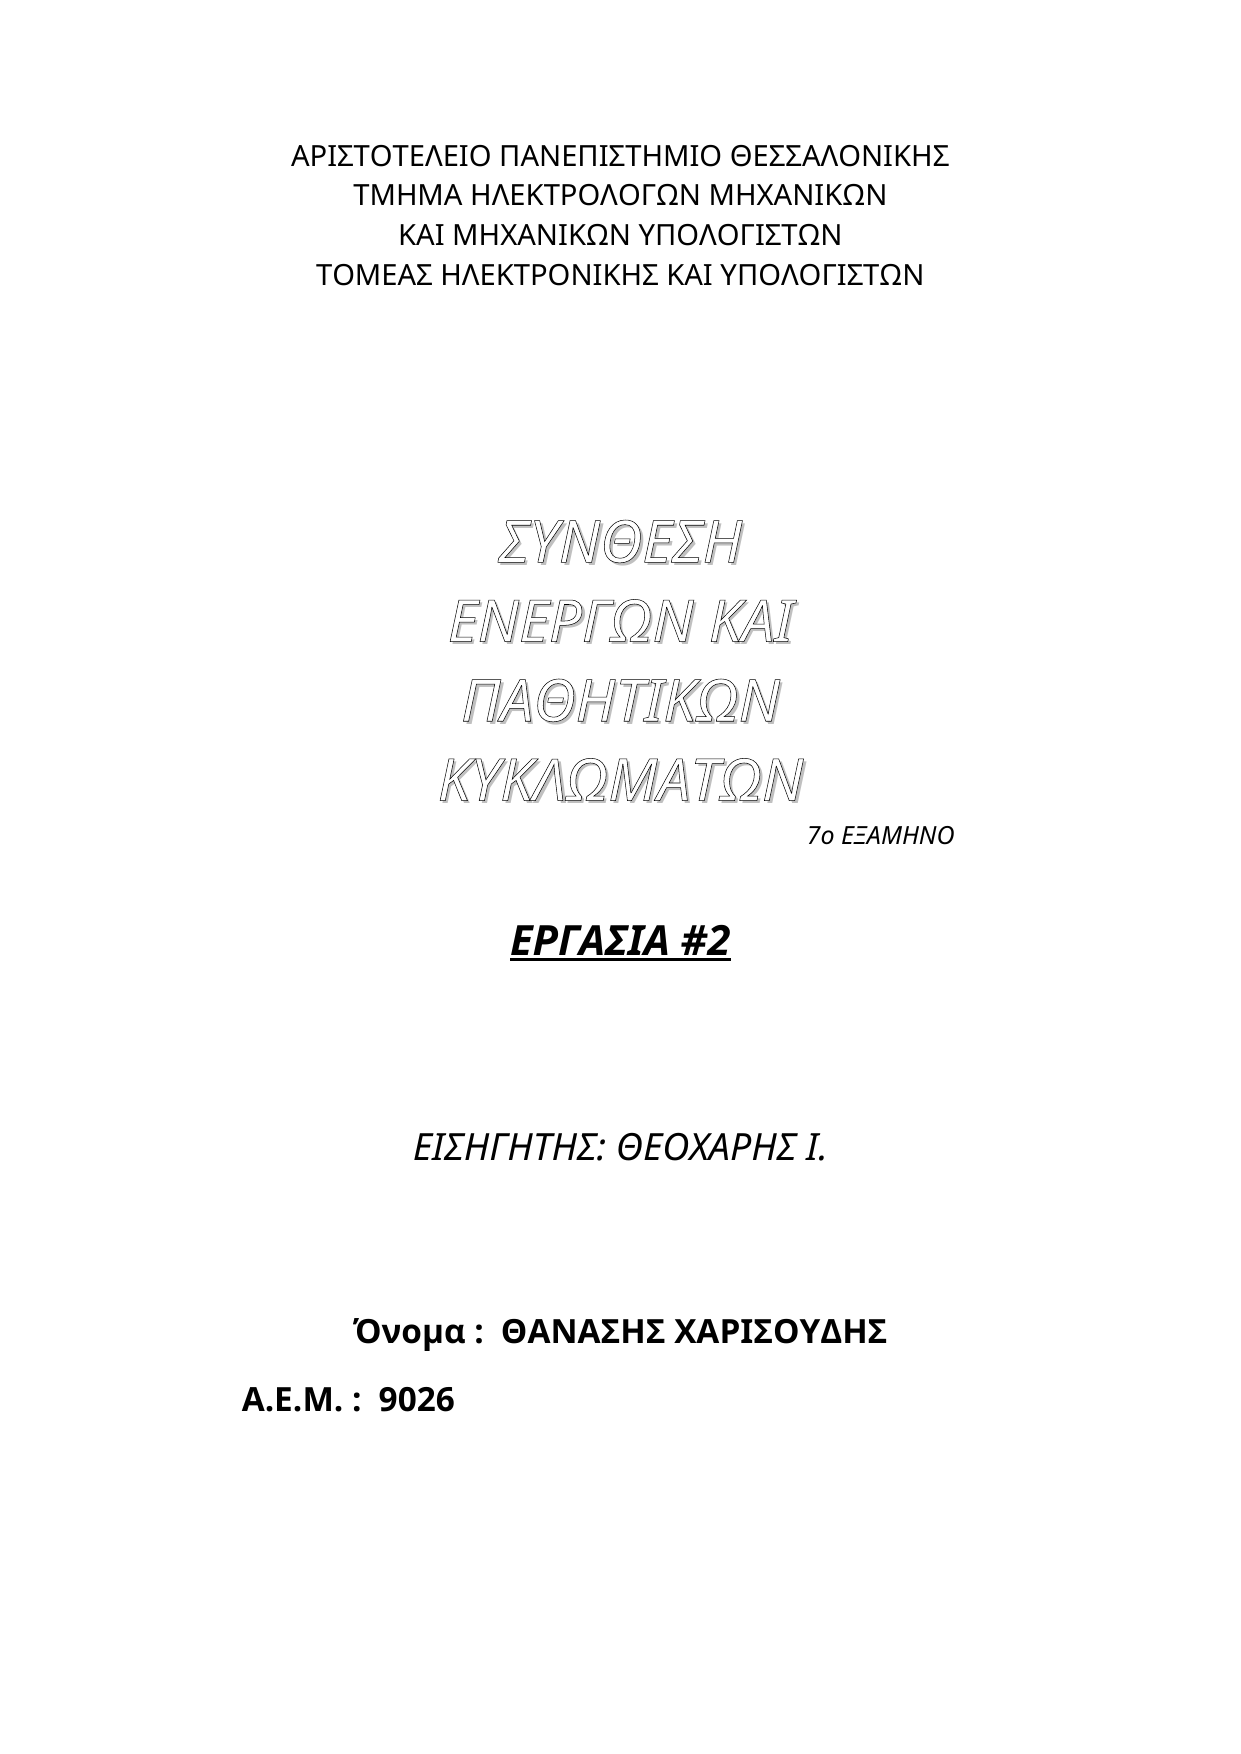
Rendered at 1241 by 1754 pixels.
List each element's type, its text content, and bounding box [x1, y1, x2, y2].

text ΚΥΚΛΩΜΑΤΩΝ [286, 738, 954, 818]
text ΑΡΙΣΤΟΤΕΛΕΙΟ ΠΑΝΕΠΙΣΤΗΜΙΟ ΘΕΣΣΑΛΟΝΙΚΗΣ [172, 135, 1068, 175]
text Όνομα : ΘΑΝΑΣΗΣ ΧΑΡΙΣΟΥΔΗΣ [172, 1308, 1068, 1353]
text ΣΥΝΘΕΣΗ [286, 500, 954, 579]
text ΕΙΣΗΓΗΤΗΣ: ΘΕΟΧΑΡΗΣ Ι. [172, 1120, 1068, 1171]
text Α.Ε.Μ. : 9026 [172, 1376, 1068, 1421]
text ΕΝΕΡΓΩΝ ΚΑΙ ΠΑΘΗΤΙΚΩΝ [286, 579, 954, 738]
text ΤΟΜΕΑΣ ΗΛΕΚΤΡΟΝΙΚΗΣ ΚΑΙ ΥΠΟΛΟΓΙΣΤΩΝ [172, 254, 1068, 294]
text 7ο ΕΞΑΜΗΝΟ [286, 818, 954, 852]
text ΕΡΓΑΣΙΑ #2 [172, 910, 1068, 967]
text ΚΑΙ ΜΗΧΑΝΙΚΩΝ ΥΠΟΛΟΓΙΣΤΩΝ [172, 214, 1068, 254]
text ΤΜΗΜΑ ΗΛΕΚΤΡΟΛΟΓΩΝ ΜΗΧΑΝΙΚΩΝ [172, 175, 1068, 214]
